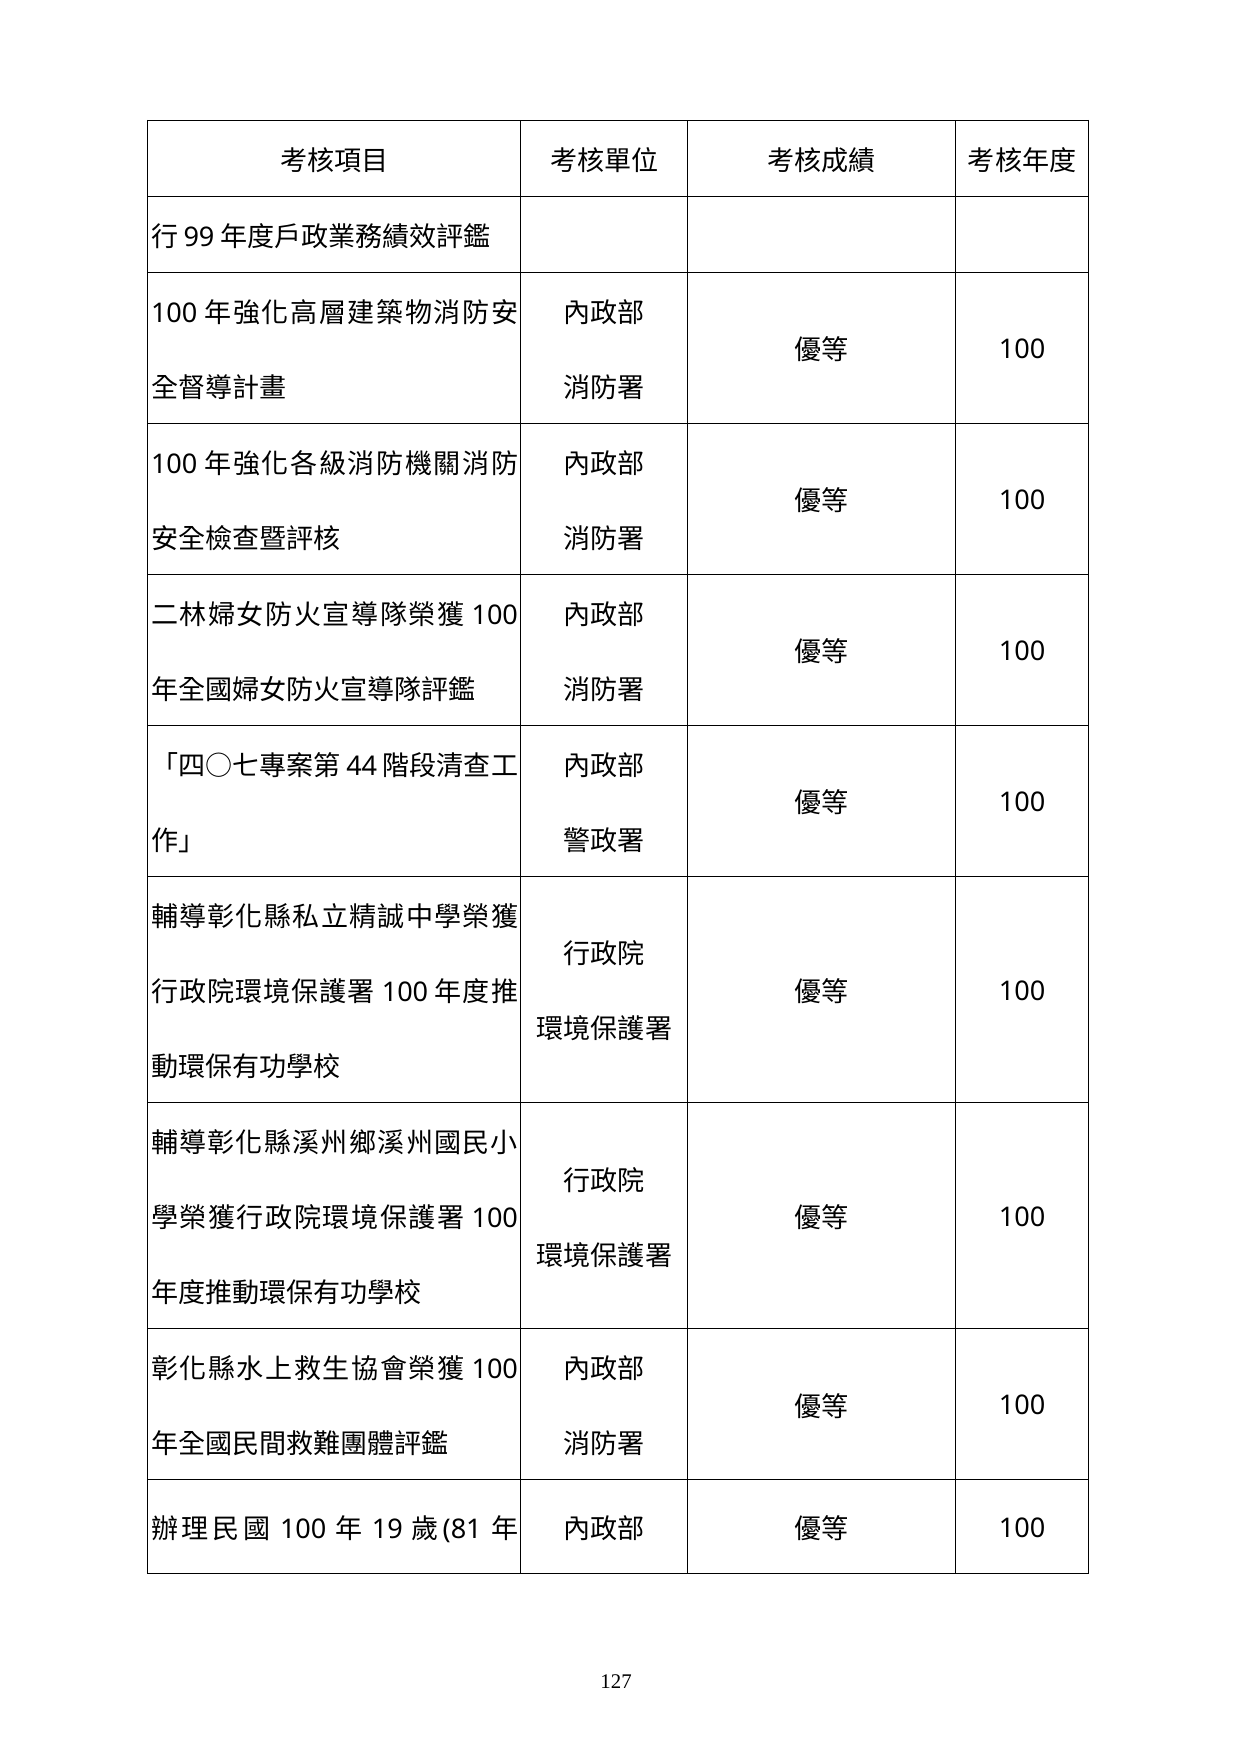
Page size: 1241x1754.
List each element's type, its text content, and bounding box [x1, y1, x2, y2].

table_cell 優等 [688, 1103, 955, 1328]
table_cell 內政部 消防署 [521, 575, 687, 725]
table_cell 行政院 環境保護署 [521, 1103, 687, 1328]
table_cell 優等 [688, 424, 955, 574]
table_cell 內政部 消防署 [521, 424, 687, 574]
table_cell 二林婦女防火宣導隊榮獲100年全國婦女防火宣導隊評鑑 [148, 575, 520, 725]
table_cell 100年強化各級消防機關消防安全檢查暨評核 [148, 424, 520, 574]
table_header 考核年度 [956, 121, 1088, 196]
table_cell 100 [956, 424, 1088, 574]
table_cell 行99年度戶政業務績效評鑑 [148, 197, 520, 272]
table_cell 100 [956, 575, 1088, 725]
table_cell 100 [956, 1103, 1088, 1328]
table_cell 內政部 警政署 [521, 726, 687, 876]
table_cell 輔導彰化縣溪州鄉溪州國民小學榮獲行政院環境保護署100年度推動環保有功學校 [148, 1103, 520, 1328]
table_cell 100 [956, 1329, 1088, 1479]
table_cell 內政部 [521, 1480, 687, 1573]
table_cell 行政院 環境保護署 [521, 877, 687, 1102]
table_cell 輔導彰化縣私立精誠中學榮獲行政院環境保護署100年度推動環保有功學校 [148, 877, 520, 1102]
table_cell 100 [956, 273, 1088, 423]
table_cell 優等 [688, 726, 955, 876]
table_cell 優等 [688, 273, 955, 423]
table_cell 彰化縣水上救生協會榮獲100年全國民間救難團體評鑑 [148, 1329, 520, 1479]
table_cell 優等 [688, 575, 955, 725]
table_cell [688, 197, 955, 272]
table_header 考核單位 [521, 121, 687, 196]
table_cell [956, 197, 1088, 272]
table_cell 「四○七專案第44階段清查工作」 [148, 726, 520, 876]
table_cell 內政部 消防署 [521, 273, 687, 423]
table_cell 優等 [688, 1329, 955, 1479]
table_cell 100 [956, 726, 1088, 876]
table_cell 優等 [688, 1480, 955, 1573]
table_cell [521, 197, 687, 272]
table_header 考核成績 [688, 121, 955, 196]
table_cell 內政部 消防署 [521, 1329, 687, 1479]
table_header 考核項目 [148, 121, 520, 196]
table_cell 辦理民國100年19歲(81年 [148, 1480, 520, 1573]
table_cell 100 [956, 1480, 1088, 1573]
table_cell 100年強化高層建築物消防安全督導計畫 [148, 273, 520, 423]
table_cell 100 [956, 877, 1088, 1102]
table_cell 優等 [688, 877, 955, 1102]
